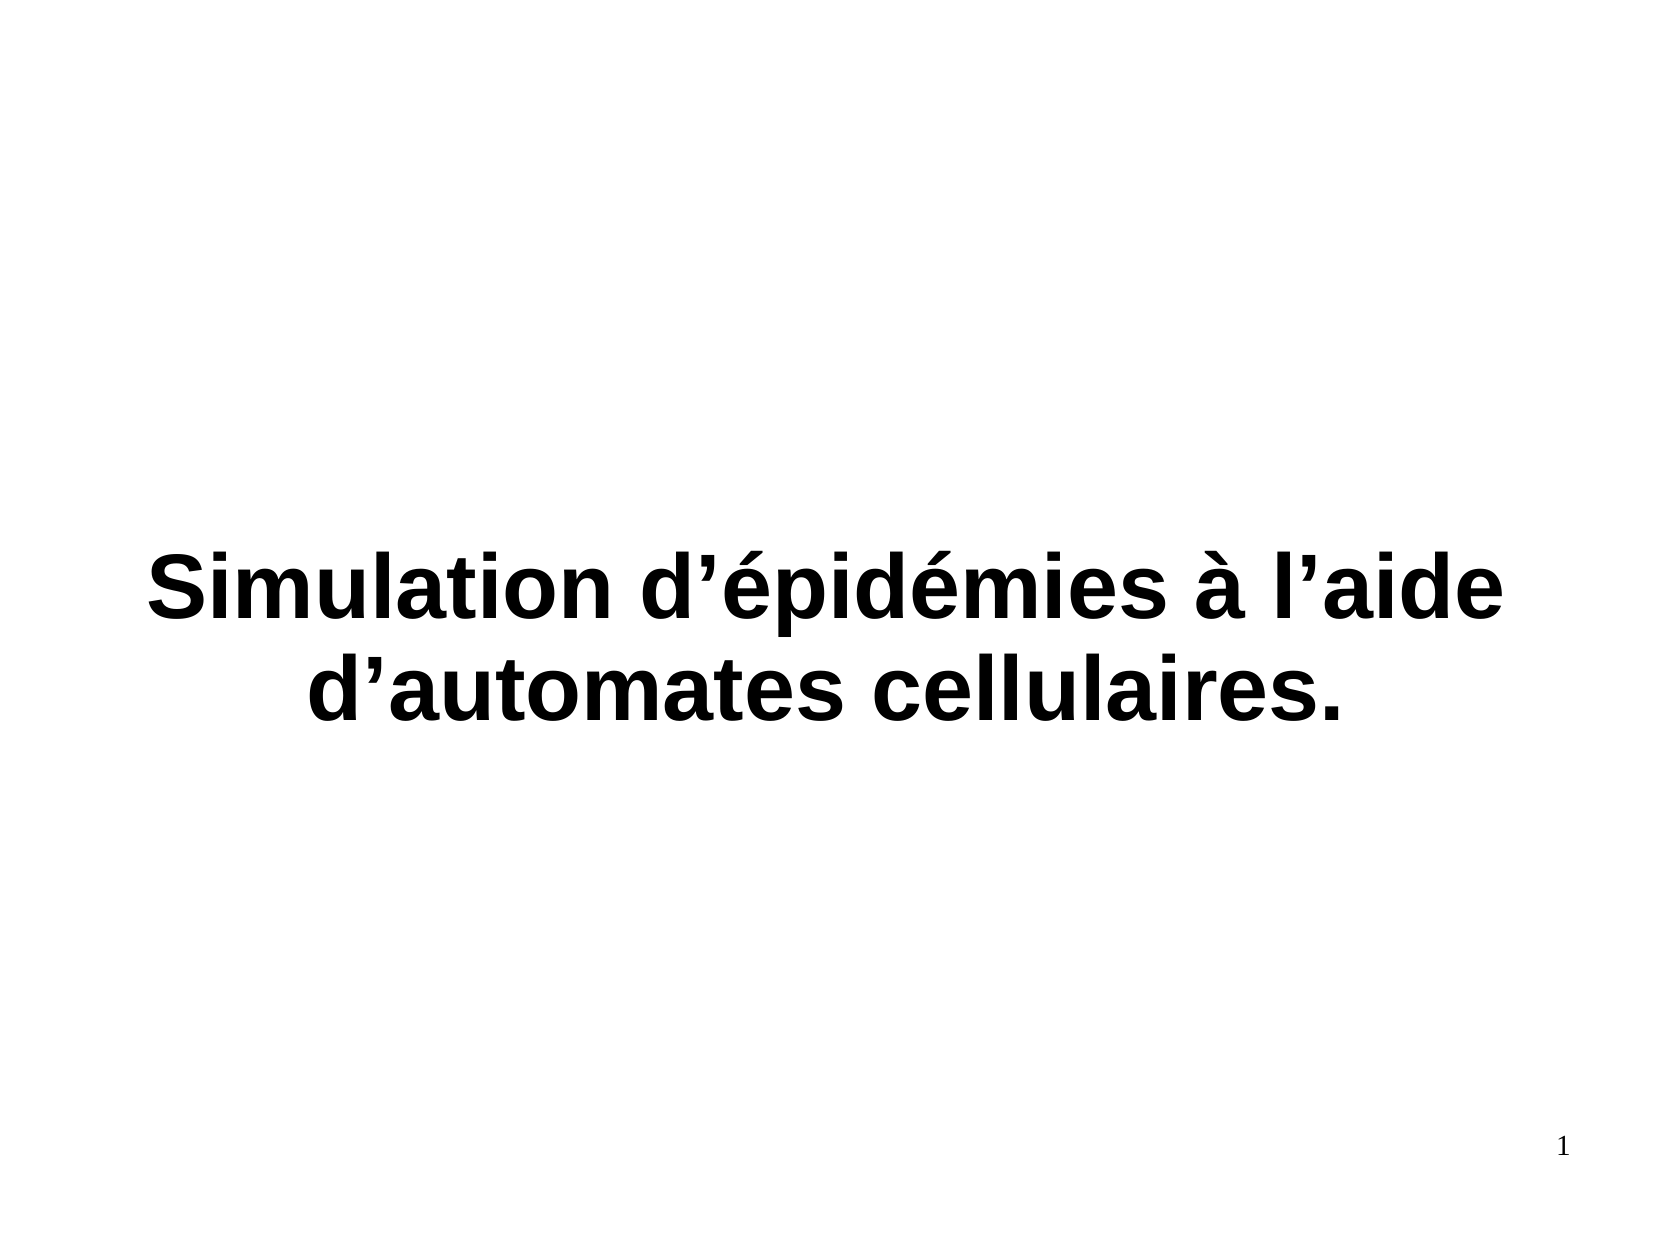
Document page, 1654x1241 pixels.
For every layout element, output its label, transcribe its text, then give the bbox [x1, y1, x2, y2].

title Simulation d’épidémies à l’aide d’automates cellulaires. [82, 448, 1571, 827]
